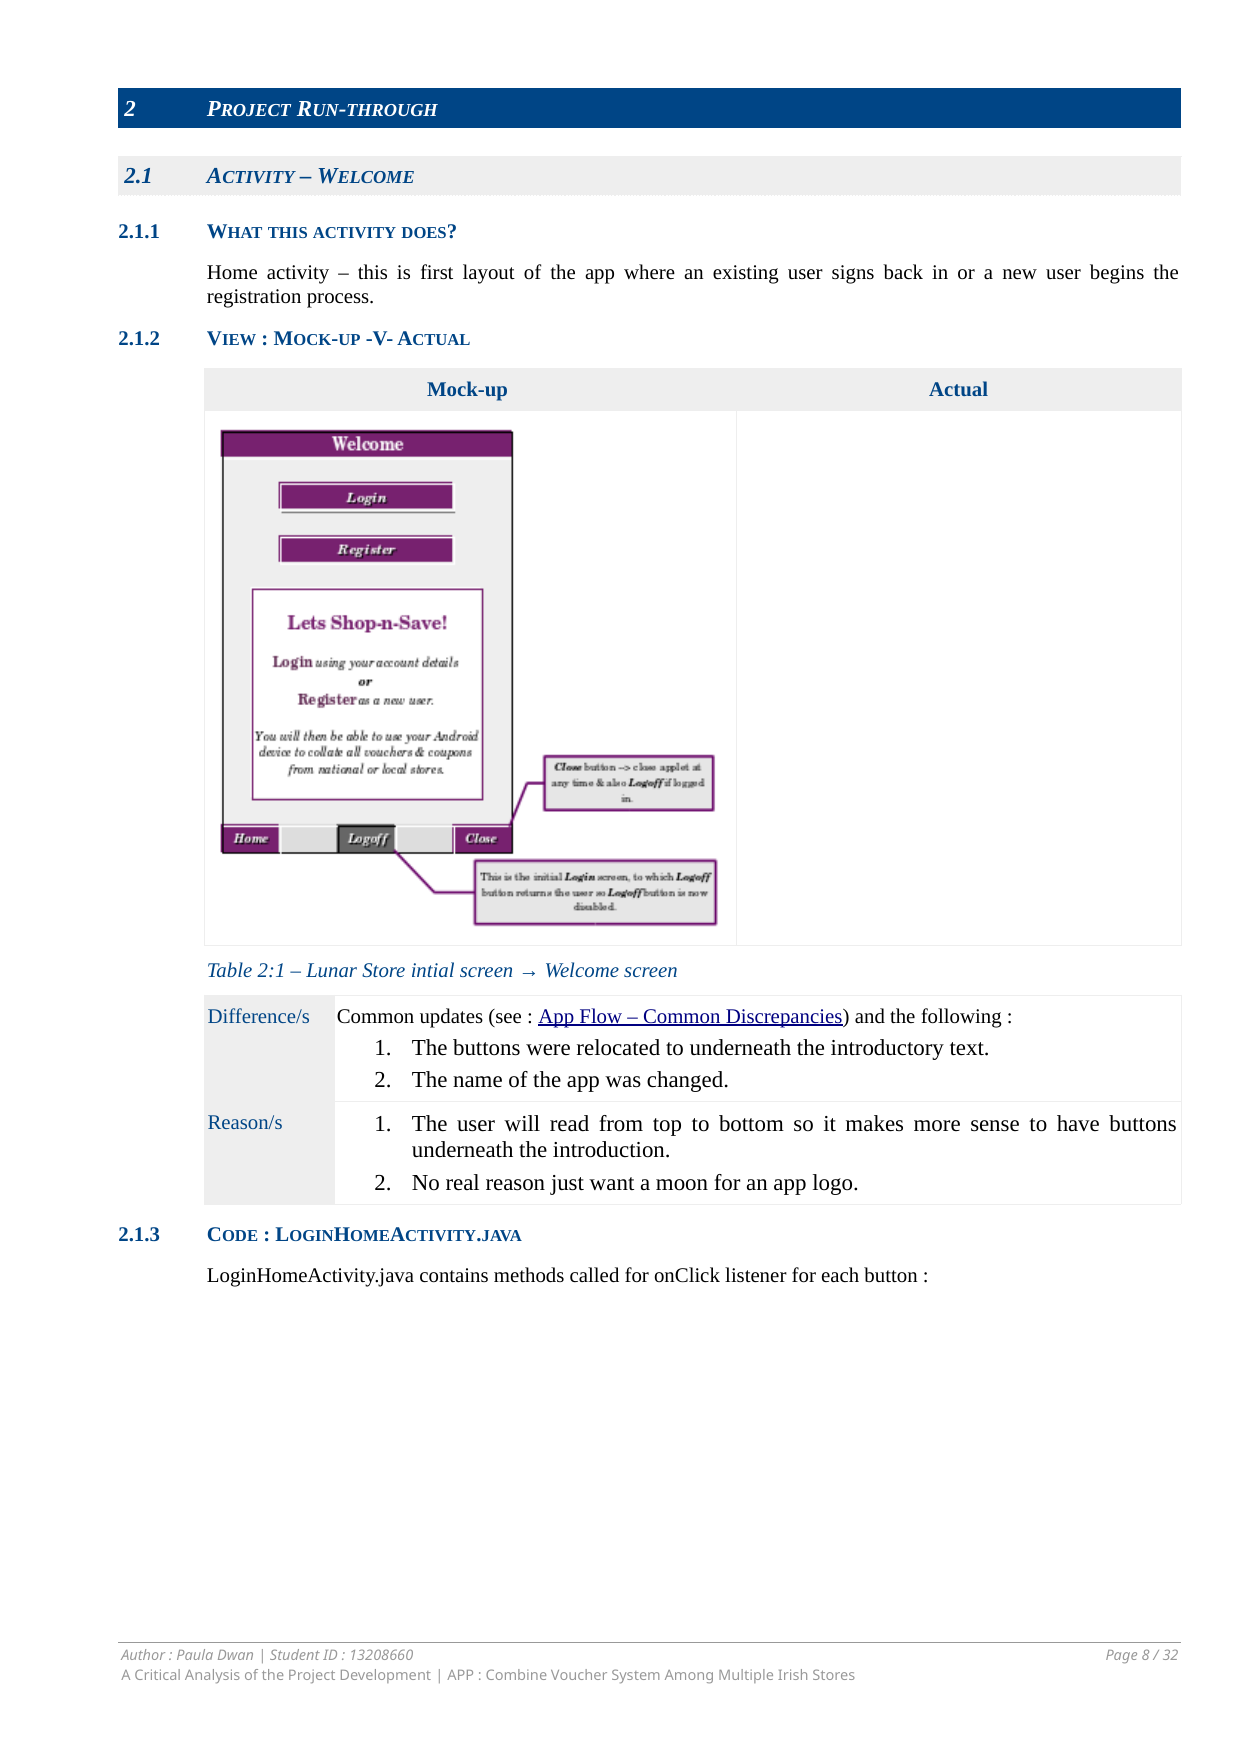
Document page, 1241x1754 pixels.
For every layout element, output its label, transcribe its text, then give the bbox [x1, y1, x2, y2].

table_header Common updates (see : App Flow – Common Discrepancies) and the following : The buttons were relocated to underneath the introductory text. The name of the app was changed. [335, 996, 1181, 1101]
table_cell The user will read from top to bottom so it makes more sense to have buttons underneath the introduction. No real reason just want a moon for an app logo. [335, 1102, 1181, 1204]
subtitle Project Run-through [118, 90, 1181, 127]
table_header Actual [737, 369, 1181, 410]
table_cell [737, 411, 1181, 945]
table_cell [205, 411, 736, 945]
picture [218, 424, 721, 931]
table_header Difference/s [205, 996, 334, 1101]
subtitle Code : LoginHomeActivity.java [118, 1222, 1181, 1246]
text LoginHomeActivity.java contains methods called for onClick listener for each button : [207, 1263, 1181, 1287]
subtitle What this activity does? [118, 218, 1181, 243]
subtitle Activity – Welcome [118, 156, 1181, 195]
subtitle View : Mock-up -V- Actual [118, 326, 1181, 350]
text Table 2:1 – Lunar Store intial screen → Welcome screen [207, 958, 1181, 982]
table_cell Reason/s [205, 1102, 334, 1204]
text Home activity – this is first layout of the app where an existing user signs back in or a new user begins the registration process. [207, 260, 1181, 308]
table_header Mock-up [205, 369, 736, 410]
